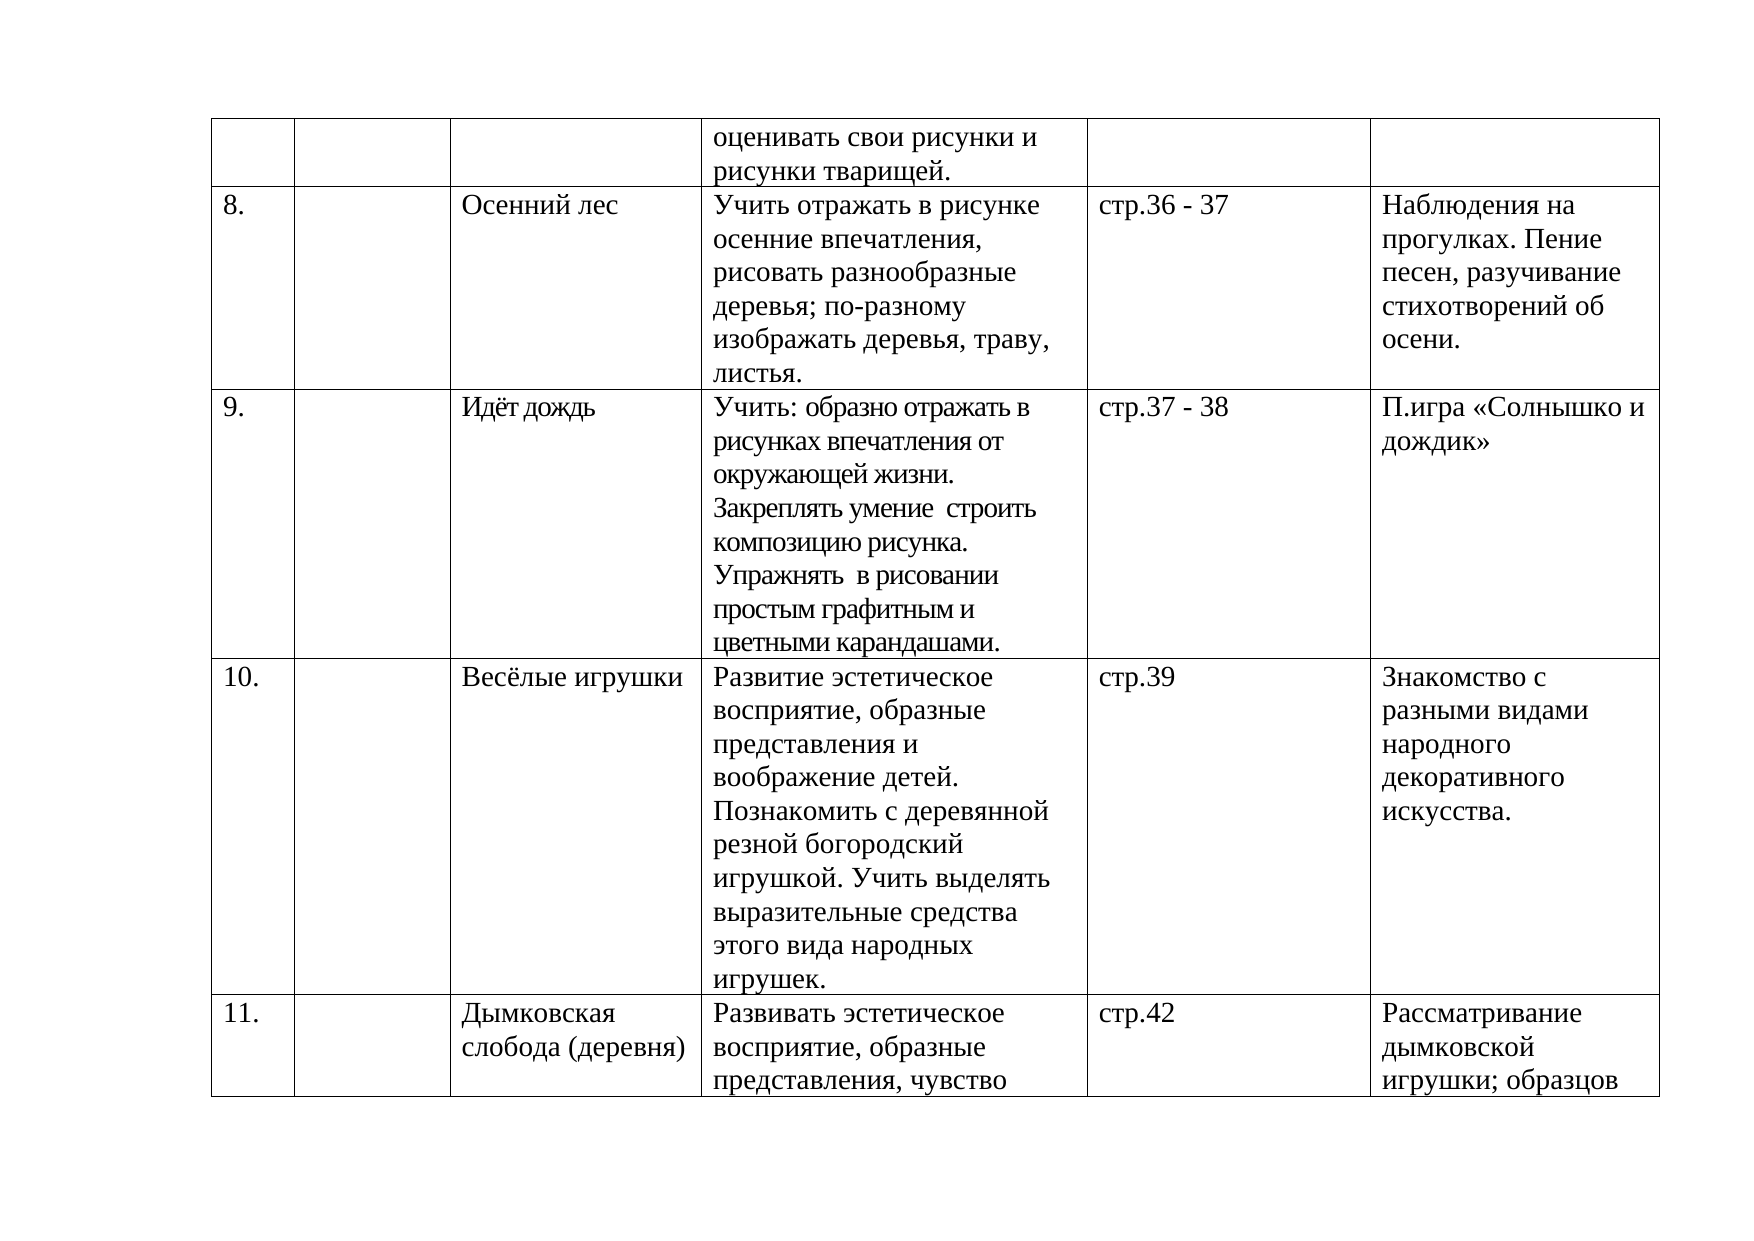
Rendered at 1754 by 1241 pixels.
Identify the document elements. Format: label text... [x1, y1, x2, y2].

table_cell 11. [212, 995, 294, 1096]
table_cell Учить: образно отражать в рисунках впечатления от окружающей жизни. Закреплять умение строить композицию рисунка. Упражнять в рисовании простым графитным и цветными карандашами. [702, 390, 1087, 658]
table_cell Знакомство с разными видами народного декоративного искусства. [1371, 659, 1659, 994]
table_cell [451, 119, 701, 186]
table_cell Наблюдения на прогулках. Пение песен, разучивание стихотворений об осени. [1371, 187, 1659, 388]
table_cell [212, 119, 294, 186]
table_cell [1371, 119, 1659, 186]
table_cell Рассматривание дымковской игрушки; образцов [1371, 995, 1659, 1096]
table_cell [177, 118, 200, 1097]
table_cell [295, 659, 450, 994]
table_cell [1660, 118, 1665, 1097]
table_cell 9. [212, 390, 294, 658]
table_cell П.игра «Солнышко и дождик» [1371, 390, 1659, 658]
table_cell [295, 187, 450, 388]
table_cell Идёт дождь [451, 390, 701, 658]
table_cell [295, 390, 450, 658]
table_cell Учить отражать в рисунке осенние впечатления, рисовать разнообразные деревья; по-разному изображать деревья, траву, листья. [702, 187, 1087, 388]
table_cell Весёлые игрушки [451, 659, 701, 994]
table_cell [200, 118, 211, 1097]
table_cell стр.42 [1088, 995, 1370, 1096]
table_cell [295, 995, 450, 1096]
table_cell стр.37 - 38 [1088, 390, 1370, 658]
table_cell Осенний лес [451, 187, 701, 388]
table_cell стр.36 - 37 [1088, 187, 1370, 388]
table_cell Дымковская слобода (деревня) [451, 995, 701, 1096]
table_cell стр.39 [1088, 659, 1370, 994]
table_cell 8. [212, 187, 294, 388]
table_cell Развивать эстетическое восприятие, образные представления, чувство [702, 995, 1087, 1096]
table_cell [1665, 118, 1688, 1097]
table_cell [295, 119, 450, 186]
table_cell оценивать свои рисунки и рисунки тварищей. [702, 119, 1087, 186]
table_cell 10. [212, 659, 294, 994]
table_cell Развитие эстетическое восприятие, образные представления и воображение детей. Познакомить с деревянной резной богородский игрушкой. Учить выделять выразительные средства этого вида народных игрушек. [702, 659, 1087, 994]
table_cell [1088, 119, 1370, 186]
